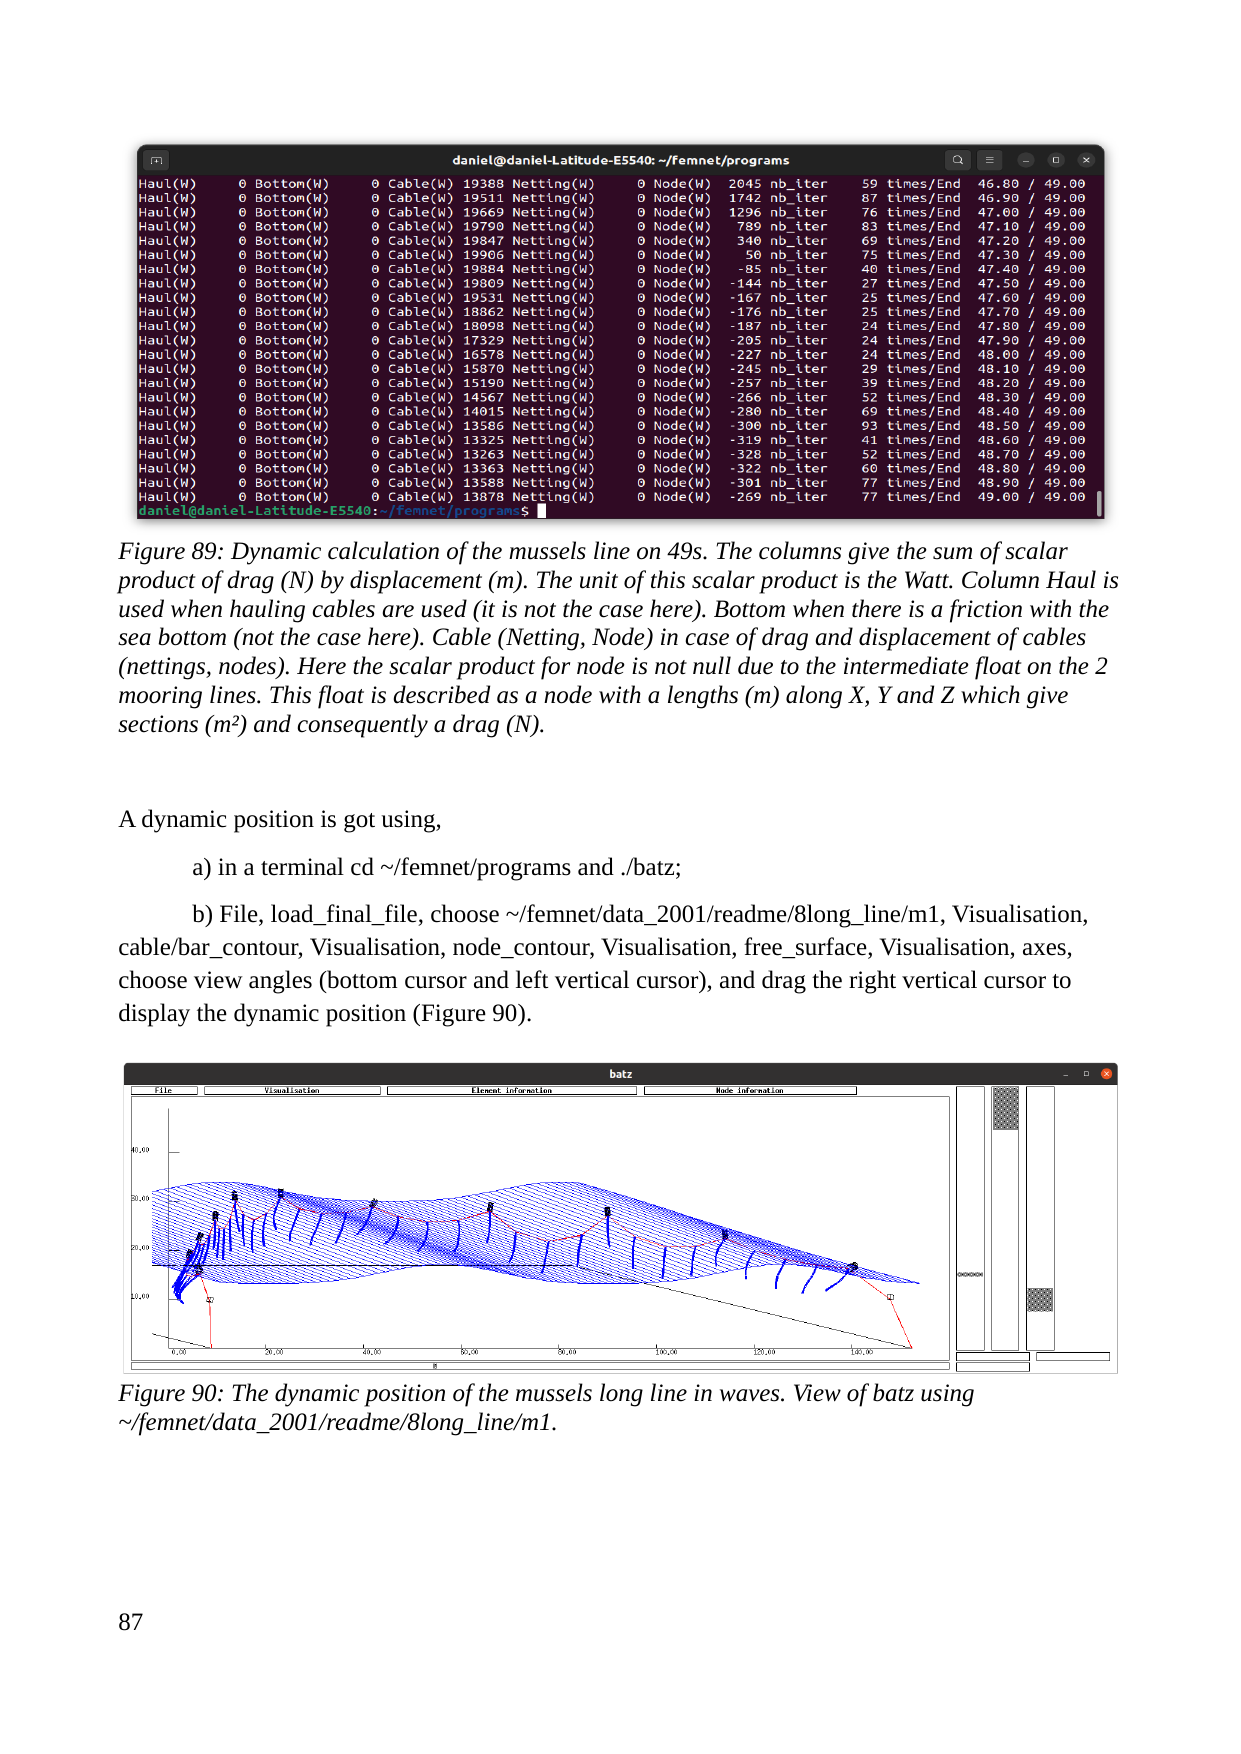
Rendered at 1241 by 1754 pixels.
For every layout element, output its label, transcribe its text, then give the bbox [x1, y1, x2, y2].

picture [118, 1058, 1123, 1379]
text Figure 89: Dynamic calculation of the mussels line on 49s. The columns give the sum of scalar product of drag (N) by displacement (m). The unit of this scalar product is the Watt. Column Haul is used when hauling cables are used (it is not the case here). Bottom when there is a friction with the sea bottom (not the case here). Cable (Netting, Node) in case of drag and displacement of cables (nettings, nodes). Here the scalar product for node is not null due to the intermediate float on the 2 mooring lines. This float is described as a node with a lengths (m) along X, Y and Z which give sections (m²) and consequently a drag (N). [118, 537, 1122, 737]
text A dynamic position is got using, [118, 804, 1122, 833]
text b) File, load_final_file, choose ~/femnet/data_2001/readme/8long_line/m1, Visualisation, cable/bar_contour, Visualisation, node_contour, Visualisation, free_surface, Visualisation, axes, choose view angles (bottom cursor and left vertical cursor), and drag the right vertical cursor to display the dynamic position (Figure 90). [118, 899, 1122, 1027]
picture [118, 130, 1123, 537]
text Figure 90: The dynamic position of the mussels long line in waves. View of batz using ~/femnet/data_2001/readme/8long_line/m1. [118, 1379, 1122, 1436]
text a) in a terminal cd ~/femnet/programs and ./batz; [118, 852, 1122, 880]
